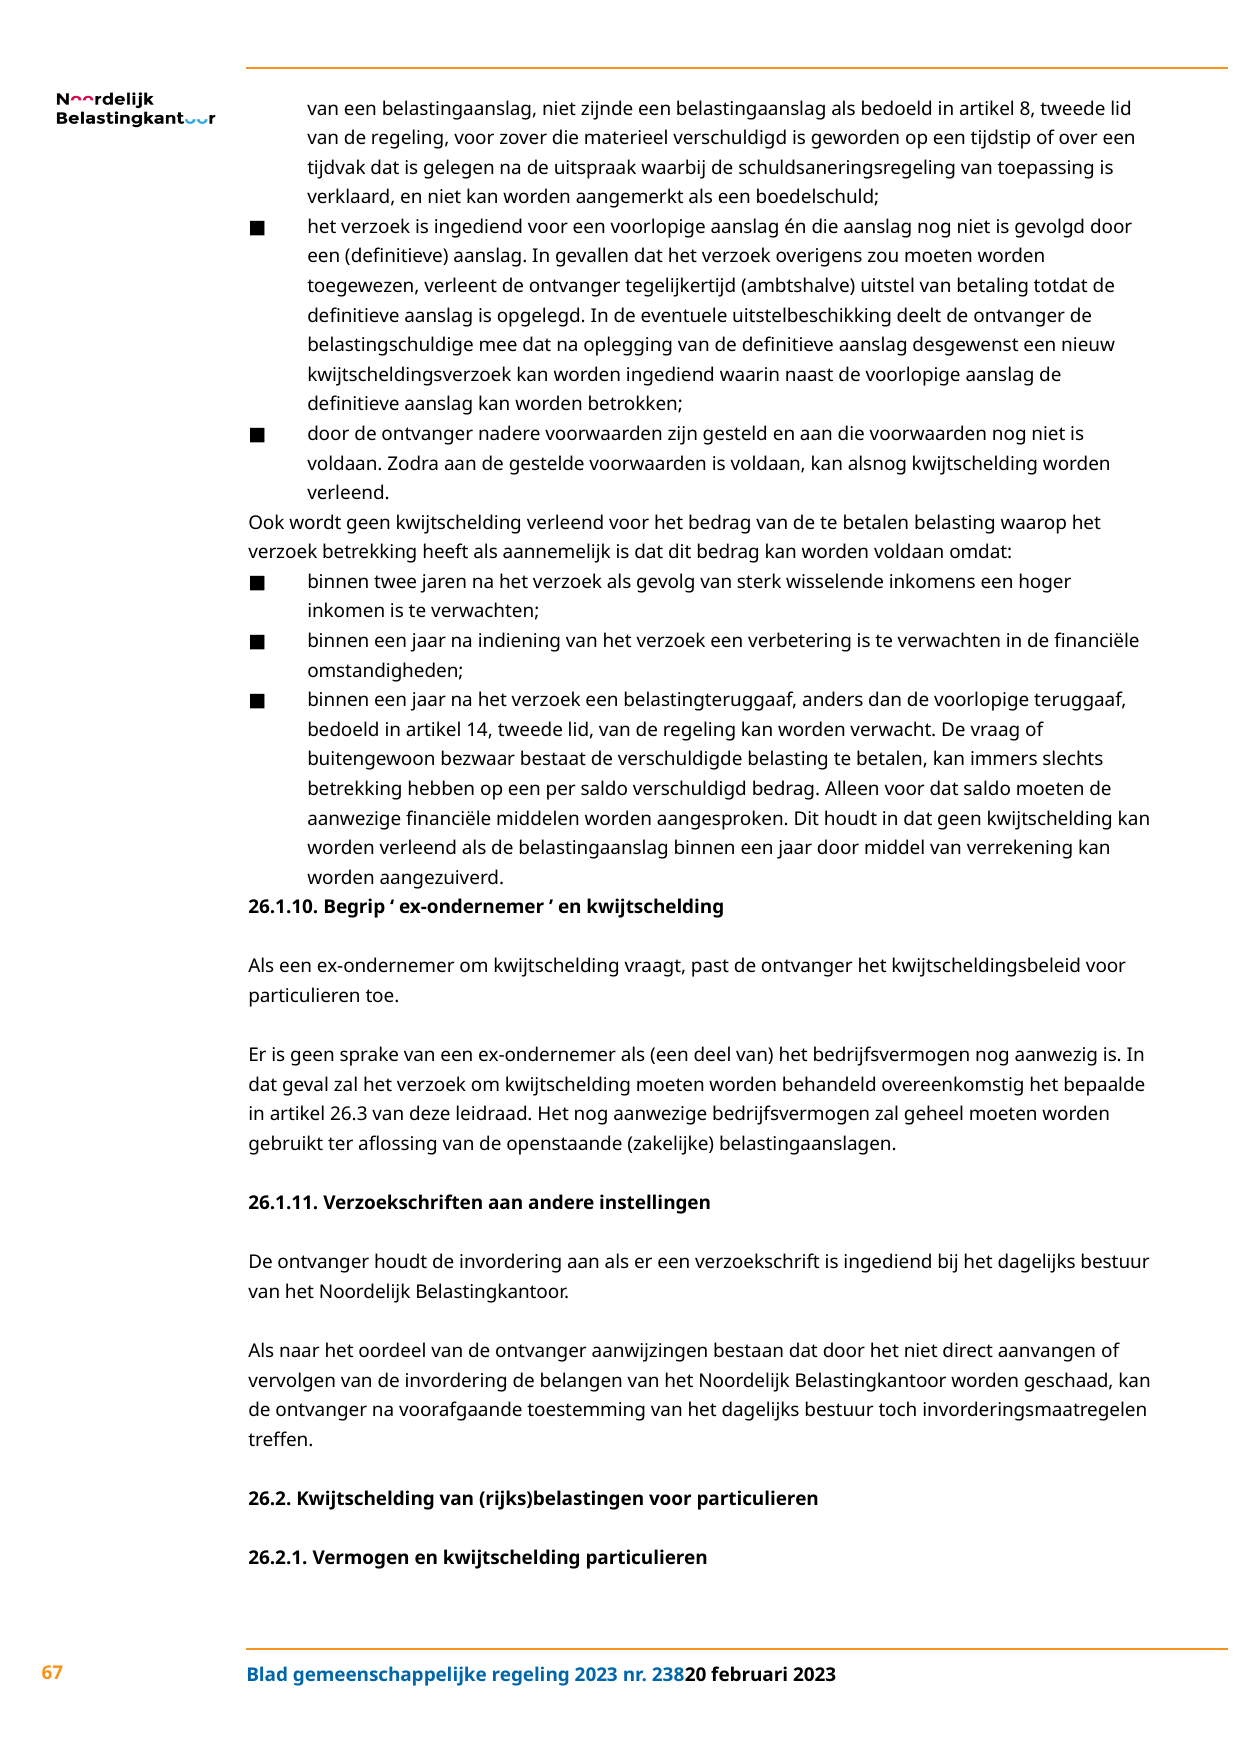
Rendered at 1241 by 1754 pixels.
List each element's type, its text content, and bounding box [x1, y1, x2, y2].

text Ook wordt geen kwijtschelding verleend voor het bedrag van de te betalen belasting waarop het verzoek betrekking heeft als aannemelijk is dat dit bedrag kan worden voldaan omdat: [248, 509, 1152, 564]
text 26.2. Kwijtschelding van (rijks)belastingen voor particulieren [248, 1485, 1152, 1511]
list binnen twee jaren na het verzoek als gevolg van sterk wisselende inkomens een hoger inkomen is te verwachten; [248, 568, 1152, 623]
list binnen een jaar na het verzoek een belastingteruggaaf, anders dan de voorlopige teruggaaf, bedoeld in artikel 14, tweede lid, van de regeling kan worden verwacht. De vraag of buitengewoon bezwaar bestaat de verschuldigde belasting te betalen, kan immers slechts betrekking hebben op een per saldo verschuldigd bedrag. Alleen voor dat saldo moeten de aanwezige financiële middelen worden aangesproken. Dit houdt in dat geen kwijtschelding kan worden verleend als de belastingaanslag binnen een jaar door middel van verrekening kan worden aangezuiverd. [248, 686, 1152, 890]
list binnen een jaar na indiening van het verzoek een verbetering is te verwachten in de financiële omstandigheden; [248, 627, 1152, 683]
list door de ontvanger nadere voorwaarden zijn gesteld en aan die voorwaarden nog niet is voldaan. Zodra aan de gestelde voorwaarden is voldaan, kan alsnog kwijtschelding worden verleend. [248, 420, 1152, 505]
text Er is geen sprake van een ex-ondernemer als (een deel van) het bedrijfsvermogen nog aanwezig is. In dat geval zal het verzoek om kwijtschelding moeten worden behandeld overeenkomstig het bepaalde in artikel 26.3 van deze leidraad. Het nog aanwezige bedrijfsvermogen zal geheel moeten worden gebruikt ter aflossing van de openstaande (zakelijke) belastingaanslagen. [248, 1041, 1152, 1156]
picture [41, 47, 231, 172]
list van een belastingaanslag, niet zijnde een belastingaanslag als bedoeld in artikel 8, tweede lid van de regeling, voor zover die materieel verschuldigd is geworden op een tijdstip of over een tijdvak dat is gelegen na de uitspraak waarbij de schuldsaneringsregeling van toepassing is verklaard, en niet kan worden aangemerkt als een boedelschuld; [248, 95, 1152, 209]
list het verzoek is ingediend voor een voorlopige aanslag én die aanslag nog niet is gevolgd door een (definitieve) aanslag. In gevallen dat het verzoek overigens zou moeten worden toegewezen, verleent de ontvanger tegelijkertijd (ambtshalve) uitstel van betaling totdat de definitieve aanslag is opgelegd. In de eventuele uitstelbeschikking deelt de ontvanger de belastingschuldige mee dat na oplegging van de definitieve aanslag desgewenst een nieuw kwijtscheldingsverzoek kan worden ingediend waarin naast de voorlopige aanslag de definitieve aanslag kan worden betrokken; [248, 213, 1152, 416]
text Als een ex-ondernemer om kwijtschelding vraagt, past de ontvanger het kwijtscheldingsbeleid voor particulieren toe. [248, 953, 1152, 1008]
text De ontvanger houdt de invordering aan als er een verzoekschrift is ingediend bij het dagelijks bestuur van het Noordelijk Belastingkantoor. [248, 1248, 1152, 1304]
text Als naar het oordeel van de ontvanger aanwijzingen bestaan dat door het niet direct aanvangen of vervolgen van de invordering de belangen van het Noordelijk Belastingkantoor worden geschaad, kan de ontvanger na voorafgaande toestemming van het dagelijks bestuur toch invorderingsmaatregelen treffen. [248, 1337, 1152, 1452]
text 26.1.10. Begrip ‘ ex-ondernemer ’ en kwijtschelding [248, 893, 1152, 919]
text 26.2.1. Vermogen en kwijtschelding particulieren [248, 1544, 1152, 1570]
text 26.1.11. Verzoekschriften aan andere instellingen [248, 1189, 1152, 1215]
